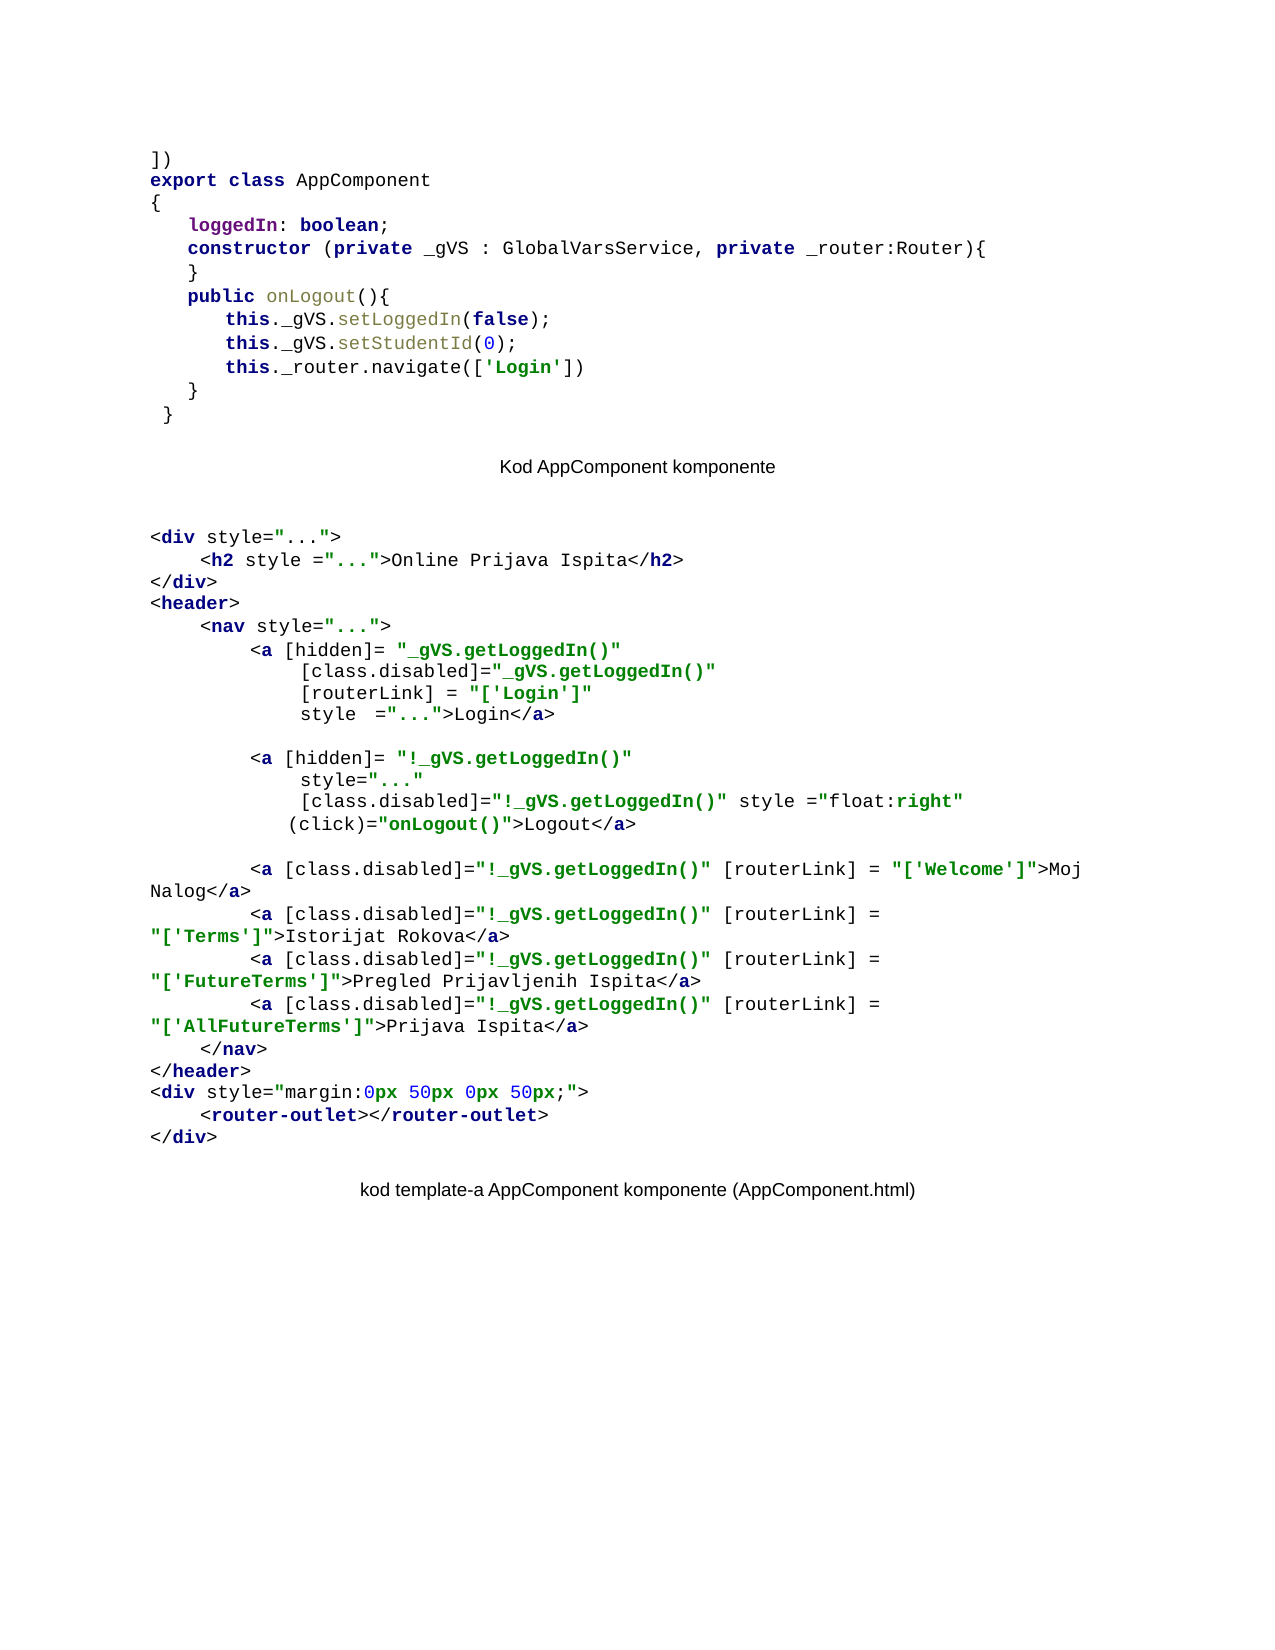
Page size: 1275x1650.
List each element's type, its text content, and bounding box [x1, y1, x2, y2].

text <a [class.disabled]="!_gVS.getLoggedIn()" [routerLink] = "['FutureTerms']">Pregled Prijavljenih Ispita</a> [150, 948, 1125, 993]
text </div> [150, 1128, 1125, 1149]
text <header> [150, 594, 1125, 615]
text </header> [150, 1062, 1125, 1083]
text </nav> [150, 1038, 1125, 1062]
text } [150, 403, 1125, 427]
text <router-outlet></router-outlet> [150, 1104, 1125, 1128]
text <div style="margin:0px 50px 0px 50px;"> [150, 1083, 1125, 1104]
text <a [class.disabled]="!_gVS.getLoggedIn()" [routerLink] = "['Terms']">Istorijat Rokova</a> [150, 903, 1125, 948]
text [class.disabled]="!_gVS.getLoggedIn()" style ="float:right" [150, 792, 1125, 813]
text (click)="onLogout()">Logout</a> [150, 813, 1125, 837]
text { [150, 192, 1125, 214]
text loggedIn: boolean; [150, 214, 1125, 237]
text } [150, 379, 1125, 403]
text <a [hidden]= "!_gVS.getLoggedIn()" [150, 747, 1125, 771]
text public onLogout(){ [150, 285, 1125, 308]
text style="..." [150, 771, 1125, 792]
text export class AppComponent [150, 171, 1125, 192]
text </div> [150, 572, 1125, 594]
text <h2 style ="...">Online Prijava Ispita</h2> [150, 549, 1125, 572]
text ]) [150, 150, 1125, 171]
text this._gVS.setLoggedIn(false); [150, 308, 1125, 332]
text <div style="..."> [150, 528, 1125, 549]
text } [150, 261, 1125, 285]
text [routerLink] = "['Login']" [150, 683, 1125, 705]
text [class.disabled]="_gVS.getLoggedIn()" [150, 662, 1125, 683]
text style ="...">Login</a> [150, 705, 1125, 726]
text Kod AppComponent komponente [150, 456, 1125, 478]
text constructor (private _gVS : GlobalVarsService, private _router:Router){ [150, 237, 1125, 261]
text kod template-a AppComponent komponente (AppComponent.html) [150, 1178, 1125, 1200]
text <a [hidden]= "_gVS.getLoggedIn()" [150, 639, 1125, 662]
text this._router.navigate(['Login']) [150, 356, 1125, 379]
text <a [class.disabled]="!_gVS.getLoggedIn()" [routerLink] = "['AllFutureTerms']">Prijava Ispita</a> [150, 993, 1125, 1038]
text this._gVS.setStudentId(0); [150, 332, 1125, 356]
text <nav style="..."> [150, 615, 1125, 639]
text <a [class.disabled]="!_gVS.getLoggedIn()" [routerLink] = "['Welcome']">Moj Nalog</a> [150, 858, 1125, 903]
